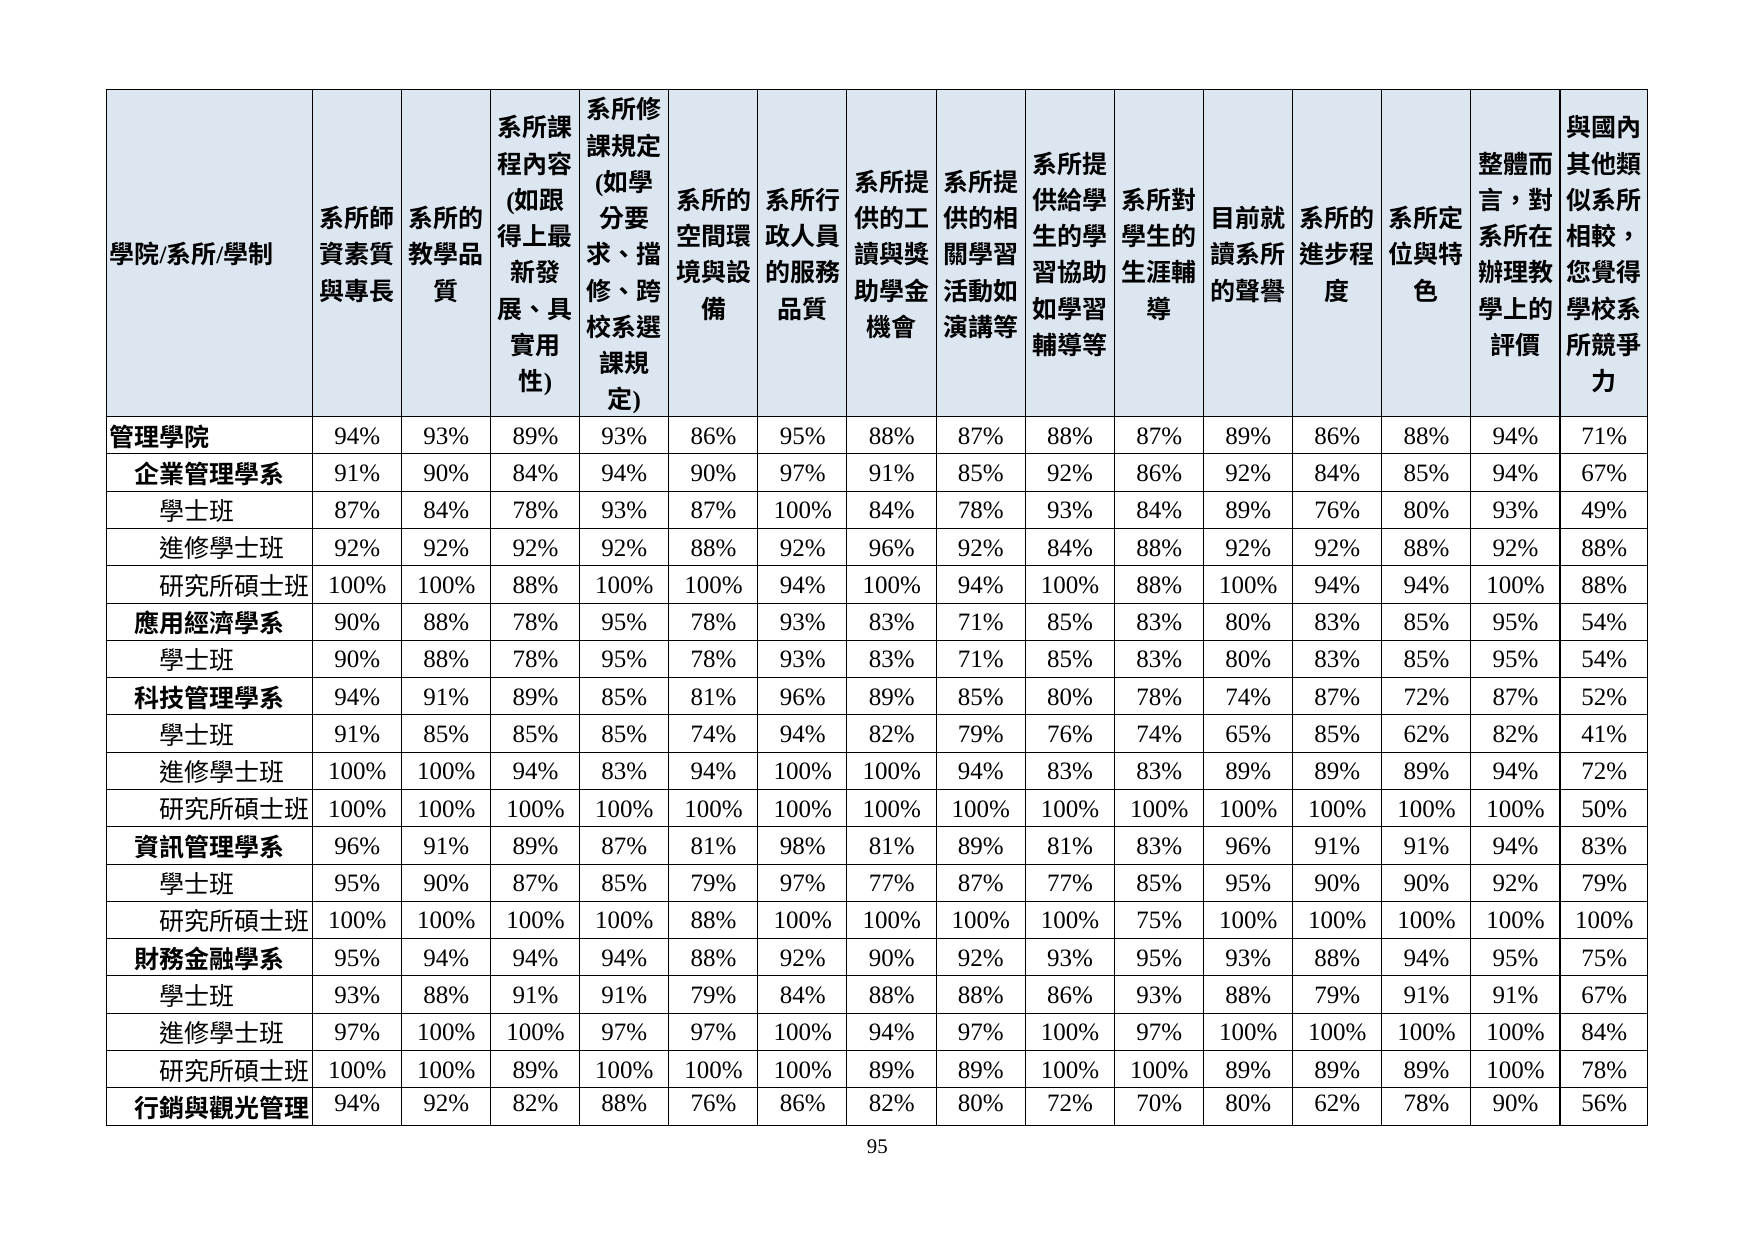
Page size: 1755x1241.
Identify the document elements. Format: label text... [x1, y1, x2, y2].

table_cell 88% [1382, 417, 1470, 453]
table_cell 94% [313, 678, 401, 714]
table_cell 50% [1561, 790, 1647, 826]
table_cell 100% [758, 753, 846, 789]
table_cell 78% [669, 604, 757, 640]
table_cell 87% [937, 417, 1025, 453]
table_cell 85% [402, 715, 490, 752]
table_cell 82% [847, 1088, 936, 1124]
table_cell 84% [847, 492, 936, 528]
table_cell 行銷與觀光管理 [107, 1088, 312, 1124]
table_cell 100% [402, 753, 490, 789]
table_cell 87% [580, 827, 668, 863]
table_cell 65% [1204, 715, 1292, 752]
table_cell 學士班 [107, 865, 312, 901]
table_cell 92% [758, 939, 846, 975]
table_cell 研究所碩士班 [107, 566, 312, 602]
table_cell 85% [1026, 641, 1114, 677]
table_cell 100% [669, 1051, 757, 1087]
table_cell 87% [1115, 417, 1203, 453]
table_cell 83% [580, 753, 668, 789]
table_cell 88% [669, 939, 757, 975]
table_cell 88% [1561, 529, 1647, 565]
table_cell 100% [1471, 1014, 1559, 1050]
table_cell 94% [1382, 566, 1470, 602]
table_cell 76% [1293, 492, 1381, 528]
table_cell 88% [669, 902, 757, 938]
table_cell 89% [1204, 492, 1292, 528]
table_cell 100% [758, 902, 846, 938]
table_cell 100% [313, 790, 401, 826]
table_cell 96% [847, 529, 936, 565]
table_cell 100% [313, 753, 401, 789]
table_cell 80% [937, 1088, 1025, 1124]
table_cell 83% [1115, 604, 1203, 640]
table_cell 88% [491, 566, 579, 602]
table_cell 70% [1115, 1088, 1203, 1124]
table_cell 100% [1293, 1014, 1381, 1050]
table_header 系所的教學品質 [402, 90, 490, 416]
table_cell 82% [491, 1088, 579, 1124]
table_cell 91% [313, 715, 401, 752]
table_cell 62% [1293, 1088, 1381, 1124]
table_cell 93% [1026, 939, 1114, 975]
table_cell 96% [758, 678, 846, 714]
table_cell 92% [491, 529, 579, 565]
table_header 整體而言，對系所在辦理教學上的評價 [1471, 90, 1559, 416]
table_cell 88% [669, 529, 757, 565]
table_cell 93% [1471, 492, 1559, 528]
table_header 系所的進步程度 [1293, 90, 1381, 416]
table_cell 52% [1561, 678, 1647, 714]
table_cell 41% [1561, 715, 1647, 752]
table_cell 89% [937, 1051, 1025, 1087]
table_cell 81% [669, 827, 757, 863]
table_cell 85% [1382, 604, 1470, 640]
table_cell 84% [1026, 529, 1114, 565]
table_cell 80% [1204, 1088, 1292, 1124]
table_cell 95% [1115, 939, 1203, 975]
table_cell 100% [580, 566, 668, 602]
table_header 學院/系所/學制 [107, 90, 312, 416]
table_cell 85% [937, 454, 1025, 491]
table_cell 88% [1561, 566, 1647, 602]
table_cell 94% [402, 939, 490, 975]
table_cell 74% [1115, 715, 1203, 752]
table_cell 93% [402, 417, 490, 453]
table_cell 87% [1293, 678, 1381, 714]
table_cell 85% [1382, 454, 1470, 491]
table_cell 93% [580, 492, 668, 528]
table_cell 進修學士班 [107, 753, 312, 789]
table_cell 92% [313, 529, 401, 565]
table_cell 89% [1382, 1051, 1470, 1087]
table_cell 83% [847, 604, 936, 640]
table_cell 91% [1382, 976, 1470, 1013]
table_cell 97% [580, 1014, 668, 1050]
table_cell 81% [669, 678, 757, 714]
table_cell 100% [1204, 902, 1292, 938]
table_cell 76% [1026, 715, 1114, 752]
table_cell 100% [402, 1051, 490, 1087]
table_cell 96% [1204, 827, 1292, 863]
table_cell 100% [758, 1014, 846, 1050]
table_cell 89% [1204, 417, 1292, 453]
table_cell 97% [758, 865, 846, 901]
table_cell 78% [1561, 1051, 1647, 1087]
table_cell 100% [847, 902, 936, 938]
table_cell 89% [1293, 1051, 1381, 1087]
table_cell 80% [1204, 604, 1292, 640]
table_cell 79% [937, 715, 1025, 752]
table_cell 100% [937, 902, 1025, 938]
table_cell 94% [1293, 566, 1381, 602]
table_cell 學士班 [107, 492, 312, 528]
table_cell 88% [1204, 976, 1292, 1013]
table_cell 92% [402, 529, 490, 565]
table_cell 82% [1471, 715, 1559, 752]
table_cell 88% [847, 417, 936, 453]
table_header 系所提供的相關學習活動如演講等 [937, 90, 1025, 416]
table_cell 100% [402, 902, 490, 938]
table_cell 89% [937, 827, 1025, 863]
table_header 系所對學生的生涯輔導 [1115, 90, 1203, 416]
table_cell 91% [580, 976, 668, 1013]
table_cell 100% [1115, 1051, 1203, 1087]
table_cell 89% [491, 827, 579, 863]
table_cell 91% [402, 827, 490, 863]
table_cell 89% [491, 417, 579, 453]
table_cell 92% [1293, 529, 1381, 565]
table_cell 94% [669, 753, 757, 789]
table_cell 94% [491, 753, 579, 789]
table_cell 93% [313, 976, 401, 1013]
table_cell 75% [1115, 902, 1203, 938]
table_header 系所定位與特色 [1382, 90, 1470, 416]
table_header 系所提供的工讀與獎助學金機會 [847, 90, 936, 416]
table_cell 98% [758, 827, 846, 863]
table_header 系所行政人員的服務品質 [758, 90, 846, 416]
table_cell 79% [669, 865, 757, 901]
table_cell 77% [1026, 865, 1114, 901]
table_cell 94% [1471, 753, 1559, 789]
table_cell 100% [491, 1014, 579, 1050]
table_cell 100% [491, 790, 579, 826]
table_cell 94% [937, 566, 1025, 602]
table_cell 100% [847, 790, 936, 826]
table_cell 85% [937, 678, 1025, 714]
table_cell 88% [1115, 566, 1203, 602]
table_cell 97% [1115, 1014, 1203, 1050]
table_cell 97% [313, 1014, 401, 1050]
table_cell 92% [402, 1088, 490, 1124]
table_cell 92% [1471, 865, 1559, 901]
table_cell 88% [1293, 939, 1381, 975]
table_cell 85% [580, 865, 668, 901]
table_header 目前就讀系所的聲譽 [1204, 90, 1292, 416]
table_cell 79% [1561, 865, 1647, 901]
table_cell 95% [1204, 865, 1292, 901]
table_cell 67% [1561, 976, 1647, 1013]
table_cell 100% [1204, 566, 1292, 602]
table_cell 88% [402, 641, 490, 677]
table_cell 93% [758, 641, 846, 677]
table_cell 85% [580, 678, 668, 714]
table_cell 90% [313, 641, 401, 677]
table_cell 89% [847, 1051, 936, 1087]
table_cell 100% [1382, 790, 1470, 826]
table_cell 83% [1115, 827, 1203, 863]
table_cell 94% [313, 1088, 401, 1124]
table_cell 85% [1382, 641, 1470, 677]
table_cell 95% [313, 939, 401, 975]
table_cell 100% [491, 902, 579, 938]
table_cell 54% [1561, 604, 1647, 640]
table_cell 財務金融學系 [107, 939, 312, 975]
table_cell 100% [402, 566, 490, 602]
table_cell 100% [847, 566, 936, 602]
table_cell 82% [847, 715, 936, 752]
table_cell 86% [1293, 417, 1381, 453]
table_cell 84% [1115, 492, 1203, 528]
table_cell 78% [937, 492, 1025, 528]
table_cell 56% [1561, 1088, 1647, 1124]
table_cell 79% [669, 976, 757, 1013]
table_cell 100% [1561, 902, 1647, 938]
table_cell 76% [669, 1088, 757, 1124]
table_cell 90% [313, 604, 401, 640]
table_cell 100% [758, 1051, 846, 1087]
table_cell 100% [313, 902, 401, 938]
table_header 與國內其他類似系所相較，您覺得學校系所競爭力 [1561, 90, 1647, 416]
table_cell 85% [580, 715, 668, 752]
table_header 系所提供給學生的學習協助如學習輔導等 [1026, 90, 1114, 416]
table_cell 83% [1115, 641, 1203, 677]
table_cell 87% [1471, 678, 1559, 714]
table_cell 86% [1026, 976, 1114, 1013]
table_cell 100% [1293, 902, 1381, 938]
table_cell 90% [669, 454, 757, 491]
table_cell 進修學士班 [107, 1014, 312, 1050]
table_cell 92% [580, 529, 668, 565]
table_cell 89% [847, 678, 936, 714]
table_cell 100% [580, 790, 668, 826]
table_cell 93% [758, 604, 846, 640]
table_cell 100% [313, 566, 401, 602]
table_cell 95% [1471, 939, 1559, 975]
table_cell 100% [580, 1051, 668, 1087]
table_cell 62% [1382, 715, 1470, 752]
table_cell 80% [1026, 678, 1114, 714]
table_cell 企業管理學系 [107, 454, 312, 491]
table_cell 88% [847, 976, 936, 1013]
table_cell 92% [1204, 529, 1292, 565]
table_cell 78% [1115, 678, 1203, 714]
table_cell 84% [758, 976, 846, 1013]
table_cell 89% [1204, 753, 1292, 789]
table_cell 學士班 [107, 641, 312, 677]
table_cell 84% [402, 492, 490, 528]
table_cell 81% [847, 827, 936, 863]
table_cell 進修學士班 [107, 529, 312, 565]
table_cell 94% [758, 715, 846, 752]
table_header 系所修課規定(如學分要求、擋修、跨校系選課規定) [580, 90, 668, 416]
table_cell 研究所碩士班 [107, 902, 312, 938]
table_cell 87% [491, 865, 579, 901]
table_cell 91% [491, 976, 579, 1013]
table_cell 90% [402, 454, 490, 491]
table_cell 84% [491, 454, 579, 491]
table_cell 83% [1561, 827, 1647, 863]
table_cell 91% [1471, 976, 1559, 1013]
table_cell 100% [402, 790, 490, 826]
table_cell 80% [1382, 492, 1470, 528]
table_cell 92% [1204, 454, 1292, 491]
table_cell 94% [937, 753, 1025, 789]
table_cell 83% [1293, 641, 1381, 677]
table_cell 74% [669, 715, 757, 752]
table_cell 100% [1204, 790, 1292, 826]
table_cell 學士班 [107, 976, 312, 1013]
table_header 系所的空間環境與設備 [669, 90, 757, 416]
table_cell 100% [1382, 902, 1470, 938]
table_cell 95% [313, 865, 401, 901]
table_cell 94% [313, 417, 401, 453]
table_cell 49% [1561, 492, 1647, 528]
table_cell 71% [937, 641, 1025, 677]
table_cell 100% [1471, 566, 1559, 602]
table_cell 100% [1471, 790, 1559, 826]
table_cell 71% [937, 604, 1025, 640]
table_cell 87% [313, 492, 401, 528]
table_cell 89% [1382, 753, 1470, 789]
table_cell 91% [847, 454, 936, 491]
table_cell 54% [1561, 641, 1647, 677]
table_cell 95% [1471, 641, 1559, 677]
table_cell 85% [491, 715, 579, 752]
table_cell 91% [313, 454, 401, 491]
table_cell 93% [1115, 976, 1203, 1013]
table_cell 100% [402, 1014, 490, 1050]
table_cell 86% [758, 1088, 846, 1124]
table_cell 83% [847, 641, 936, 677]
table_cell 97% [758, 454, 846, 491]
table_cell 71% [1561, 417, 1647, 453]
table_cell 90% [1471, 1088, 1559, 1124]
table_cell 95% [1471, 604, 1559, 640]
table_cell 100% [1471, 1051, 1559, 1087]
table_cell 85% [1115, 865, 1203, 901]
table_cell 74% [1204, 678, 1292, 714]
table_cell 92% [937, 529, 1025, 565]
table_cell 94% [1471, 827, 1559, 863]
table_cell 88% [402, 976, 490, 1013]
table_cell 78% [491, 641, 579, 677]
table_cell 92% [1471, 529, 1559, 565]
table_cell 100% [1026, 1014, 1114, 1050]
table_cell 87% [937, 865, 1025, 901]
table_cell 81% [1026, 827, 1114, 863]
table_cell 89% [491, 1051, 579, 1087]
table_cell 84% [1293, 454, 1381, 491]
table_cell 83% [1026, 753, 1114, 789]
table_cell 97% [937, 1014, 1025, 1050]
table_cell 78% [1382, 1088, 1470, 1124]
table_cell 78% [491, 604, 579, 640]
table_cell 94% [580, 454, 668, 491]
table_cell 學士班 [107, 715, 312, 752]
table_cell 93% [580, 417, 668, 453]
table_cell 84% [1561, 1014, 1647, 1050]
table_cell 78% [669, 641, 757, 677]
table_cell 94% [1382, 939, 1470, 975]
table_cell 85% [1293, 715, 1381, 752]
table_cell 92% [1026, 454, 1114, 491]
table_cell 85% [1026, 604, 1114, 640]
table_cell 100% [1026, 1051, 1114, 1087]
table_header 系所師資素質與專長 [313, 90, 401, 416]
table_cell 90% [402, 865, 490, 901]
table_cell 95% [580, 641, 668, 677]
table_cell 88% [580, 1088, 668, 1124]
table_cell 91% [1293, 827, 1381, 863]
table_cell 科技管理學系 [107, 678, 312, 714]
table_cell 93% [1204, 939, 1292, 975]
table_cell 研究所碩士班 [107, 790, 312, 826]
table_cell 管理學院 [107, 417, 312, 453]
table_cell 93% [1026, 492, 1114, 528]
table_cell 100% [1293, 790, 1381, 826]
table_cell 78% [491, 492, 579, 528]
table_cell 72% [1561, 753, 1647, 789]
table_cell 96% [313, 827, 401, 863]
table_cell 95% [580, 604, 668, 640]
table_cell 83% [1115, 753, 1203, 789]
table_cell 94% [580, 939, 668, 975]
table_cell 95% [758, 417, 846, 453]
table_cell 77% [847, 865, 936, 901]
table_cell 90% [847, 939, 936, 975]
table_cell 100% [669, 790, 757, 826]
table_cell 72% [1382, 678, 1470, 714]
table_cell 100% [1204, 1014, 1292, 1050]
table_cell 80% [1204, 641, 1292, 677]
table_cell 88% [1026, 417, 1114, 453]
table_cell 88% [402, 604, 490, 640]
table_cell 100% [847, 753, 936, 789]
table_cell 100% [1026, 902, 1114, 938]
table_cell 100% [580, 902, 668, 938]
table_cell 83% [1293, 604, 1381, 640]
table_cell 91% [402, 678, 490, 714]
table_cell 79% [1293, 976, 1381, 1013]
table_cell 100% [1026, 566, 1114, 602]
table_cell 資訊管理學系 [107, 827, 312, 863]
table_cell 94% [758, 566, 846, 602]
table_cell 90% [1293, 865, 1381, 901]
table_cell 100% [669, 566, 757, 602]
table_cell 100% [1471, 902, 1559, 938]
table_cell 72% [1026, 1088, 1114, 1124]
table_cell 94% [1471, 454, 1559, 491]
table_cell 88% [1382, 529, 1470, 565]
table_cell 86% [1115, 454, 1203, 491]
table_cell 89% [1293, 753, 1381, 789]
table_cell 100% [758, 790, 846, 826]
table_cell 88% [937, 976, 1025, 1013]
table_cell 75% [1561, 939, 1647, 975]
table_cell 100% [1115, 790, 1203, 826]
table_cell 94% [491, 939, 579, 975]
table_cell 100% [758, 492, 846, 528]
table_header 系所課程內容(如跟得上最新發展、具實用性) [491, 90, 579, 416]
table_cell 86% [669, 417, 757, 453]
table_cell 100% [1382, 1014, 1470, 1050]
table_cell 87% [669, 492, 757, 528]
table_cell 67% [1561, 454, 1647, 491]
table_cell 100% [1026, 790, 1114, 826]
table_cell 97% [669, 1014, 757, 1050]
table_cell 100% [313, 1051, 401, 1087]
table_cell 90% [1382, 865, 1470, 901]
table_cell 應用經濟學系 [107, 604, 312, 640]
table_cell 89% [1204, 1051, 1292, 1087]
table_cell 94% [1471, 417, 1559, 453]
table_cell 92% [937, 939, 1025, 975]
table_cell 100% [937, 790, 1025, 826]
table_cell 92% [758, 529, 846, 565]
table_cell 94% [847, 1014, 936, 1050]
table_cell 89% [491, 678, 579, 714]
table_cell 88% [1115, 529, 1203, 565]
table_cell 研究所碩士班 [107, 1051, 312, 1087]
table_cell 91% [1382, 827, 1470, 863]
